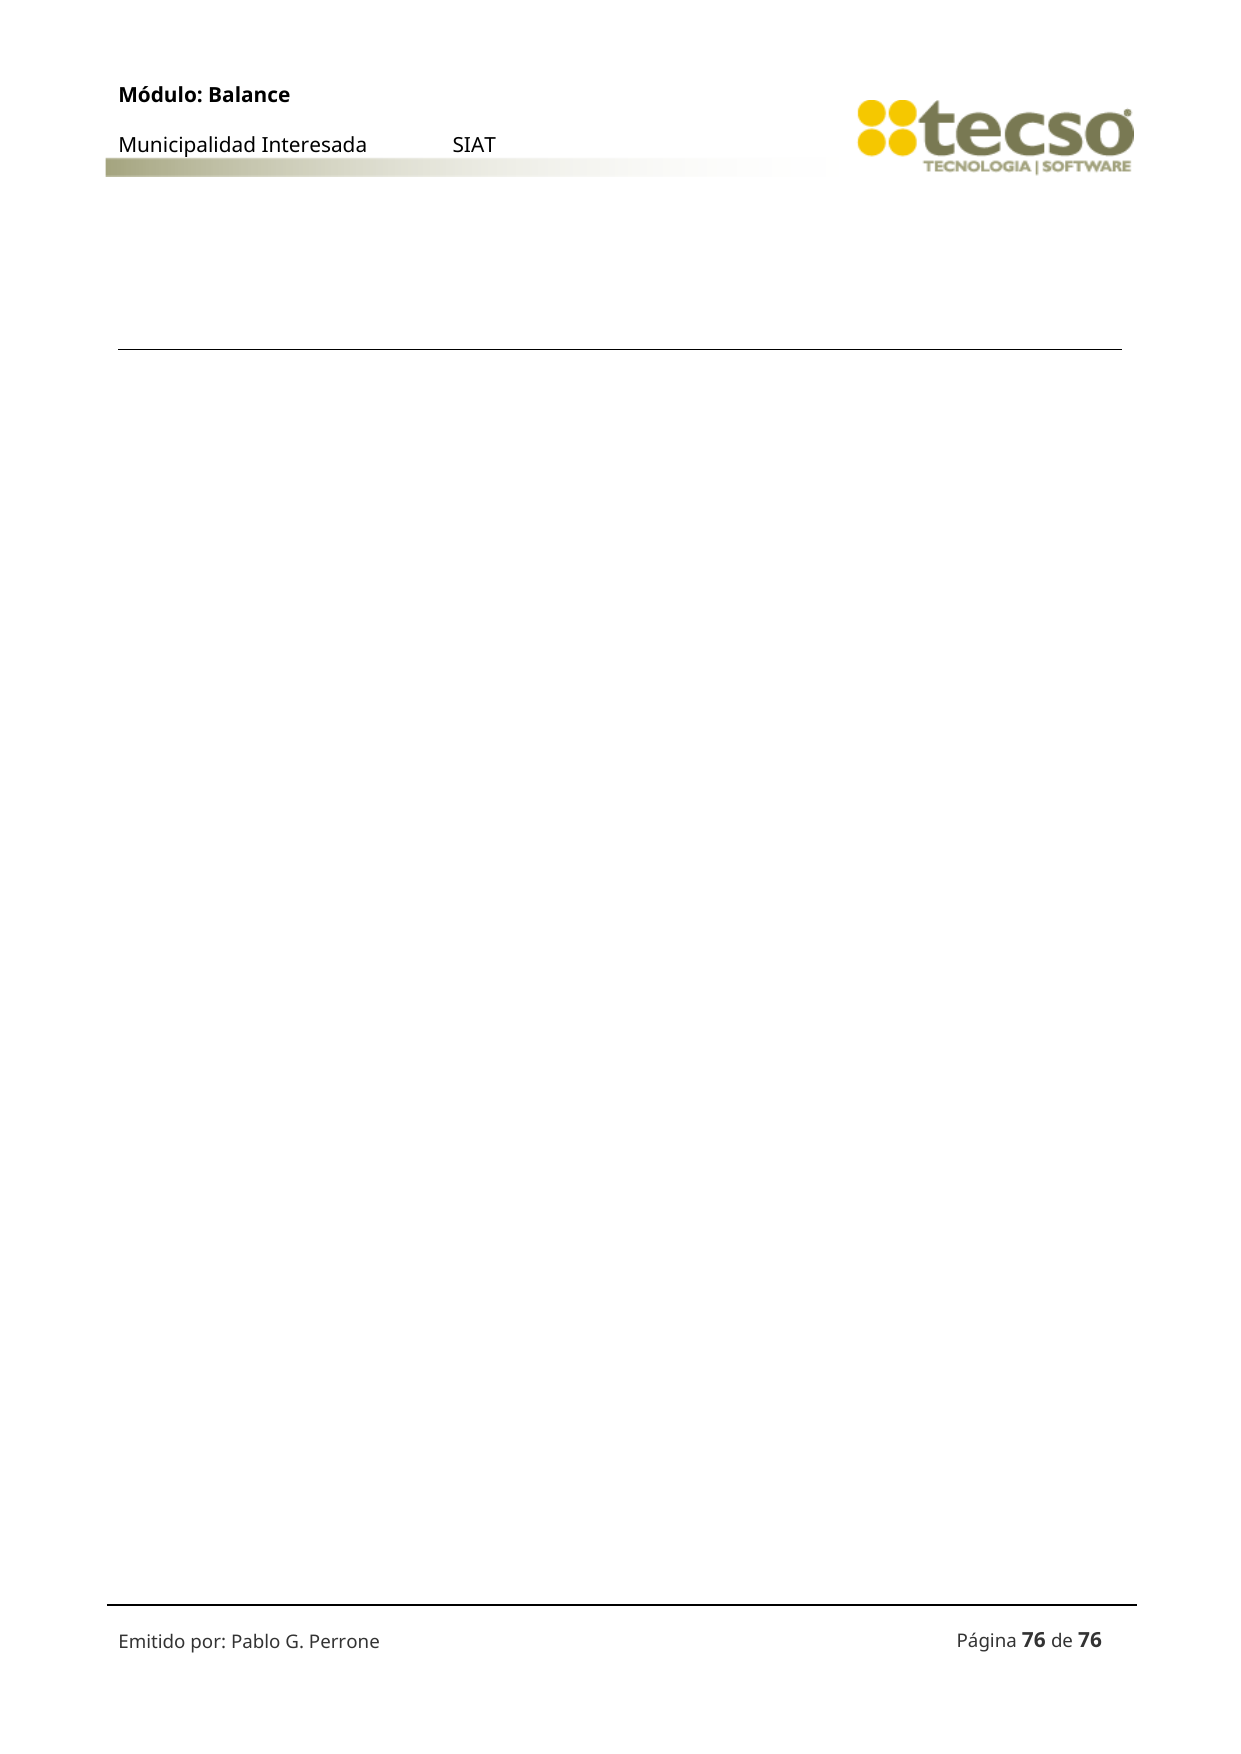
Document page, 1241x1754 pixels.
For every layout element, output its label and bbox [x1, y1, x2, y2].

picture [105, 100, 1134, 177]
